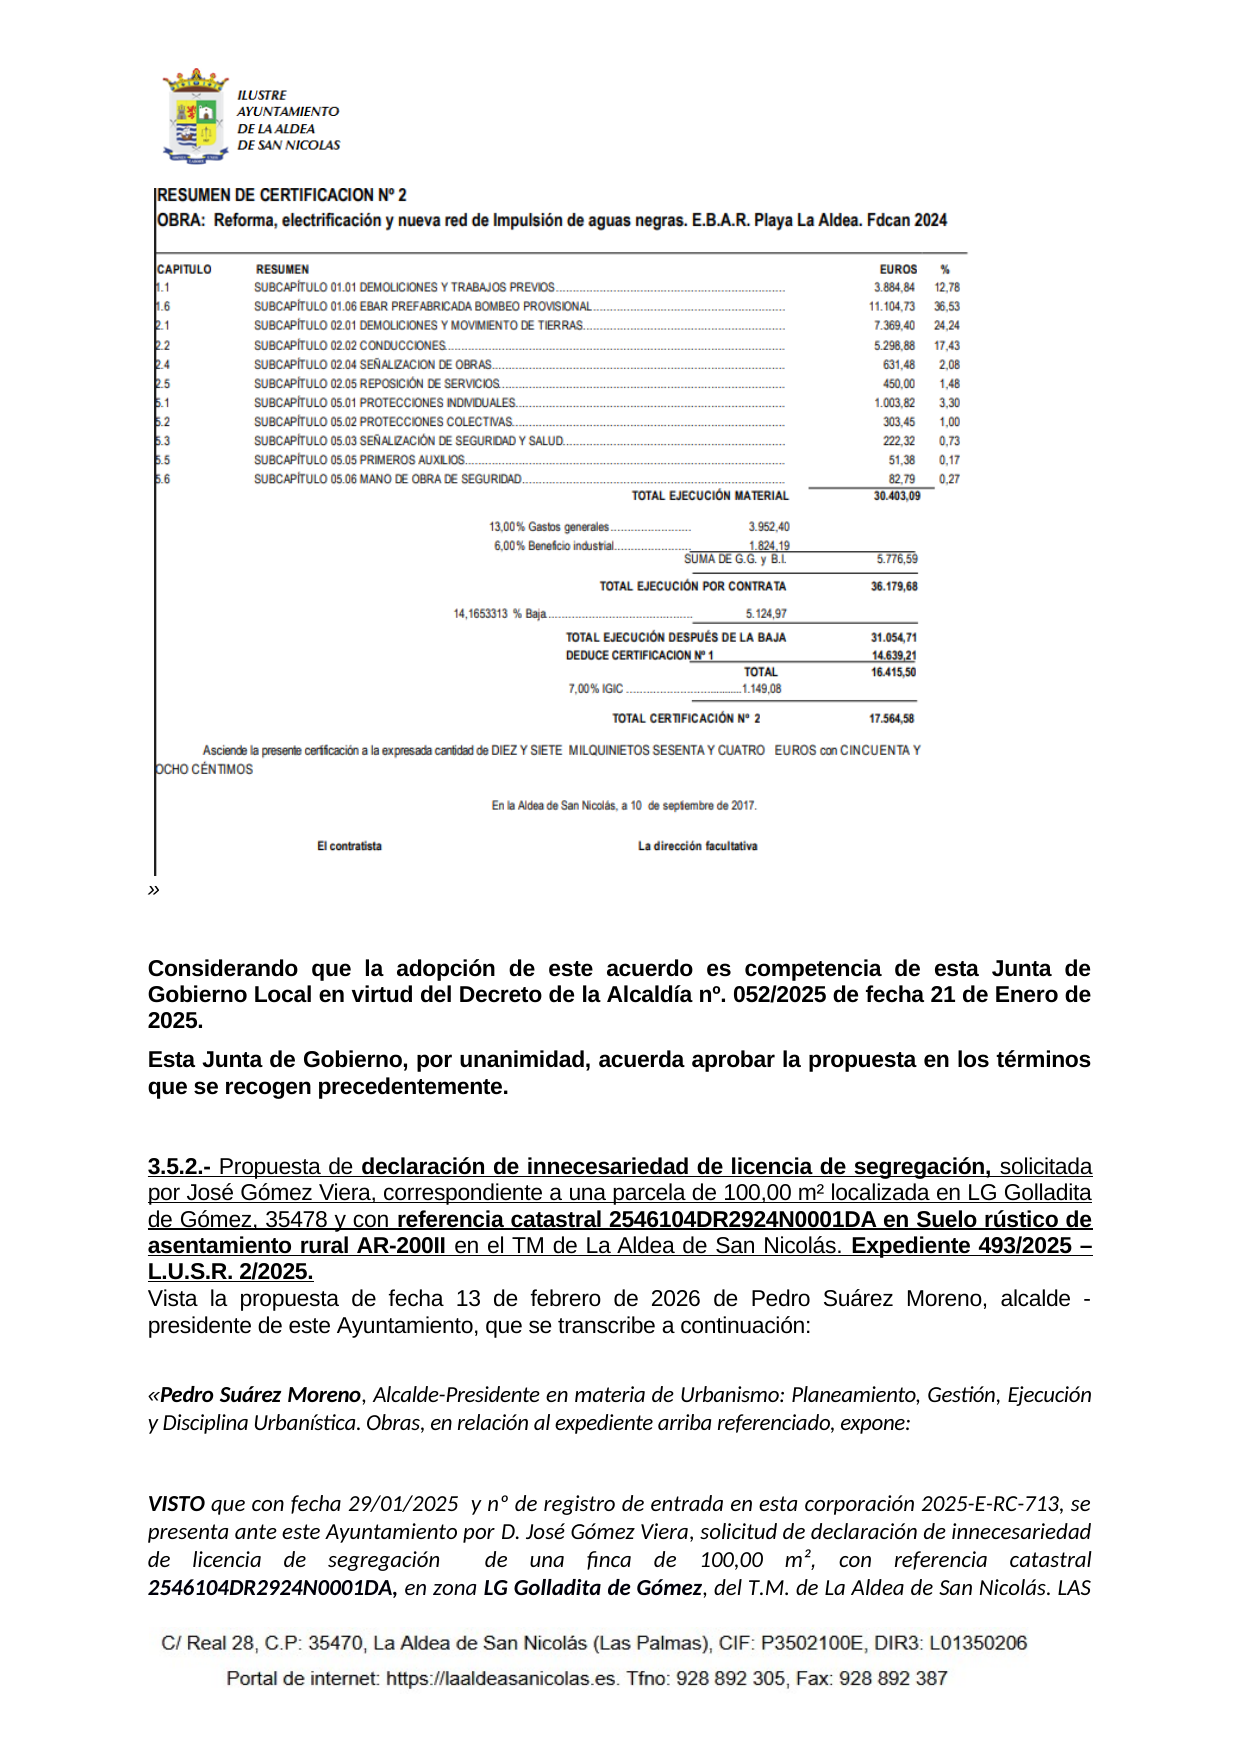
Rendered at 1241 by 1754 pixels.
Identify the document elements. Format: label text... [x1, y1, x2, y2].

text «Pedro Suárez Moreno, Alcalde-Presidente en materia de Urbanismo: Planeamiento, Gestión, Ejecución y Disciplina Urbanística. Obras, en relación al expediente arriba referenciado, expone: [148, 1380, 1092, 1436]
text VISTO que con fecha 29/01/2025 y nº de registro de entrada en esta corporación 2025-E-RC-713, se presenta ante este Ayuntamiento por D. José Gómez Viera, solicitud de declaración de innecesariedad de licencia de segregación de una finca de 100,00 m², con referencia catastral 2546104DR2924N0001DA, en zona LG Golladita de Gómez, del T.M. de La Aldea de San Nicolás. LAS [148, 1489, 1093, 1601]
picture [149, 1627, 1034, 1694]
text asentamiento rural AR-200II en el TM de La Aldea de San Nicolás. Expediente 493/2025 – [148, 1230, 1093, 1255]
picture [154, 189, 1086, 876]
text Esta Junta de Gobierno, por unanimidad, acuerda aprobar la propuesta en los términos que se recogen precedentemente. [148, 1046, 1093, 1099]
text 3.5.2.- Propuesta de declaración de innecesariedad de licencia de segregación, solicitada [148, 1153, 1093, 1176]
text L.U.S.R. 2/2025. [148, 1256, 1093, 1284]
text Vista la propuesta de fecha 13 de febrero de 2026 de Pedro Suárez Moreno, alcalde - presidente de este Ayuntamiento, que se transcribe a continuación: [148, 1285, 1093, 1338]
picture [149, 60, 356, 172]
text » [148, 876, 1092, 901]
text por José Gómez Viera, correspondiente a una parcela de 100,00 m² localizada en LG Golladita de Gómez, 35478 y con referencia catastral 2546104DR2924N0001DA en Suelo rústico de [148, 1177, 1093, 1228]
text Considerando que la adopción de este acuerdo es competencia de esta Junta de Gobierno Local en virtud del Decreto de la Alcaldía nº. 052/2025 de fecha 21 de Enero de 2025. [148, 955, 1093, 1034]
